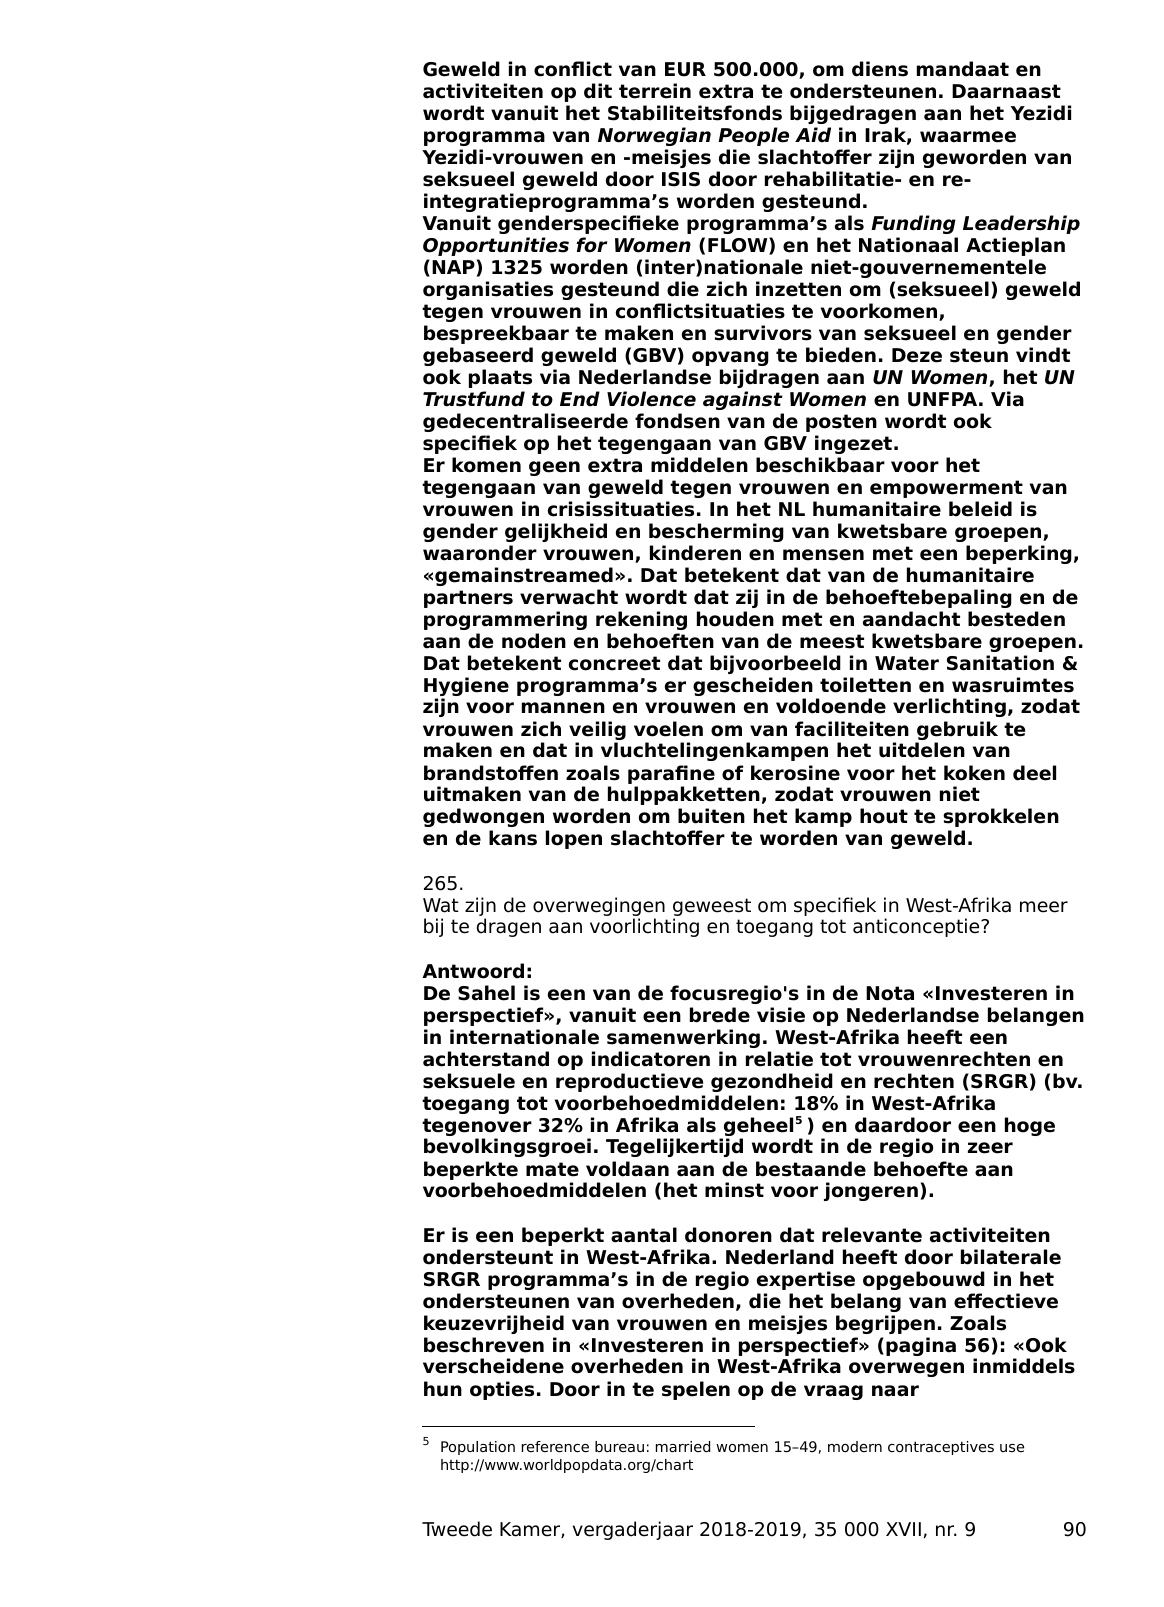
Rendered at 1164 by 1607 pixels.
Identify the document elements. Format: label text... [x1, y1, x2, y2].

text Vanuit genderspecifieke programma’s als Funding Leadership Opportunities for Women (FLOW) en het Nationaal Actieplan (NAP) 1325 worden (inter)nationale niet-gouvernementele organisaties gesteund die zich inzetten om (seksueel) geweld tegen vrouwen in conflictsituaties te voorkomen, bespreekbaar te maken en survivors van seksueel en gender gebaseerd geweld (GBV) opvang te bieden. Deze steun vindt ook plaats via Nederlandse bijdragen aan UN Women, het UN Trustfund to End Violence against Women en UNFPA. Via gedecentraliseerde fondsen van de posten wordt ook specifiek op het tegengaan van GBV ingezet. [422, 213, 1087, 455]
text De Sahel is een van de focusregio's in de Nota «Investeren in perspectief», vanuit een brede visie op Nederlandse belangen in internationale samenwerking. West-Afrika heeft een achterstand op indicatoren in relatie tot vrouwenrechten en seksuele en reproductieve gezondheid en rechten (SRGR) (bv. toegang tot voorbehoedmiddelen: 18% in West-Afrika tegenover 32% in Afrika als geheel) en daardoor een hoge bevolkingsgroei. Tegelijkertijd wordt in de regio in zeer beperkte mate voldaan aan de bestaande behoefte aan voorbehoedmiddelen (het minst voor jongeren). [422, 983, 1087, 1202]
text Er is een beperkt aantal donoren dat relevante activiteiten ondersteunt in West-Afrika. Nederland heeft door bilaterale SRGR programma’s in de regio expertise opgebouwd in het ondersteunen van overheden, die het belang van effectieve keuzevrijheid van vrouwen en meisjes begrijpen. Zoals beschreven in «Investeren in perspectief» (pagina 56): «Ook verscheidene overheden in West-Afrika overwegen inmiddels hun opties. Door in te spelen op de vraag naar [422, 1224, 1087, 1400]
text Population reference bureau: married women 15–49, modern contraceptives use http://www.worldpopdata.org/chart [422, 1435, 1087, 1474]
text Wat zijn de overwegingen geweest om specifiek in West-Afrika meer bij te dragen aan voorlichting en toegang tot anticonceptie? [422, 894, 1087, 938]
text Geweld in conflict van EUR 500.000, om diens mandaat en activiteiten op dit terrein extra te ondersteunen. Daarnaast wordt vanuit het Stabiliteitsfonds bijgedragen aan het Yezidi programma van Norwegian People Aid in Irak, waarmee Yezidi-vrouwen en -meisjes die slachtoffer zijn geworden van seksueel geweld door ISIS door rehabilitatie- en re-integratieprogramma’s worden gesteund. [422, 59, 1087, 213]
text Antwoord: [422, 961, 1087, 983]
text 265. [422, 872, 1087, 894]
text Er komen geen extra middelen beschikbaar voor het tegengaan van geweld tegen vrouwen en empowerment van vrouwen in crisissituaties. In het NL humanitaire beleid is gender gelijkheid en bescherming van kwetsbare groepen, waaronder vrouwen, kinderen en mensen met een beperking, «gemainstreamed». Dat betekent dat van de humanitaire partners verwacht wordt dat zij in de behoeftebepaling en de programmering rekening houden met en aandacht besteden aan de noden en behoeften van de meest kwetsbare groepen. Dat betekent concreet dat bijvoorbeeld in Water Sanitation & Hygiene programma’s er gescheiden toiletten en wasruimtes zijn voor mannen en vrouwen en voldoende verlichting, zodat vrouwen zich veilig voelen om van faciliteiten gebruik te maken en dat in vluchtelingenkampen het uitdelen van brandstoffen zoals parafine of kerosine voor het koken deel uitmaken van de hulppakketten, zodat vrouwen niet gedwongen worden om buiten het kamp hout te sprokkelen en de kans lopen slachtoffer te worden van geweld. [422, 455, 1087, 850]
